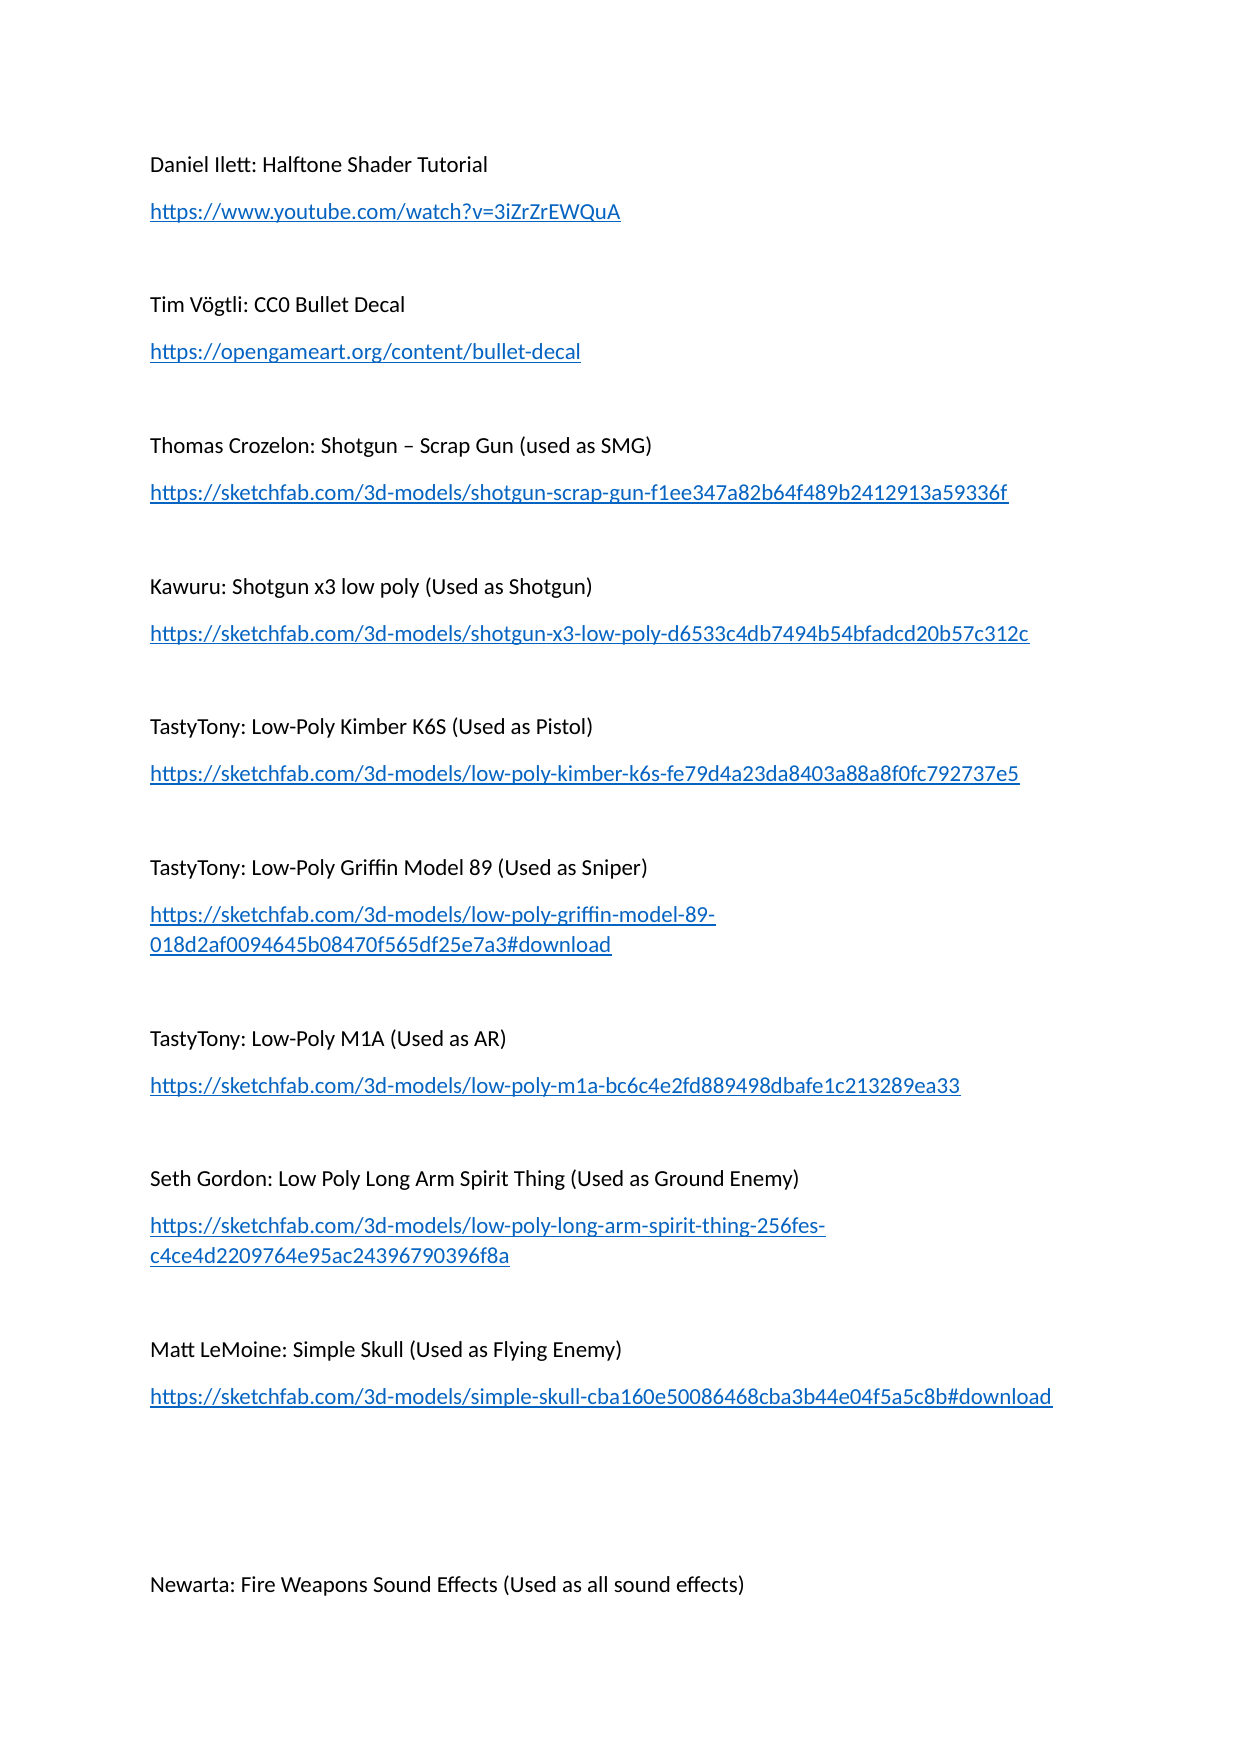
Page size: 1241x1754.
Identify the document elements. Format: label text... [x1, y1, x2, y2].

text Matt LeMoine: Simple Skull (Used as Flying Enemy) [150, 1335, 1090, 1363]
text Seth Gordon: Low Poly Long Arm Spirit Thing (Used as Ground Enemy) [150, 1164, 1090, 1193]
text https://www.youtube.com/watch?v=3iZrZrEWQuA [150, 197, 1090, 225]
text Thomas Crozelon: Shotgun – Scrap Gun (used as SMG) [150, 431, 1090, 459]
text https://sketchfab.com/3d-models/shotgun-scrap-gun-f1ee347a82b64f489b2412913a59336f [150, 478, 1090, 506]
text https://sketchfab.com/3d-models/low-poly-kimber-k6s-fe79d4a23da8403a88a8f0fc792737e5 [150, 759, 1090, 787]
text TastyTony: Low-Poly Griffin Model 89 (Used as Sniper) [150, 853, 1090, 881]
text TastyTony: Low-Poly M1A (Used as AR) [150, 1024, 1090, 1052]
text Kawuru: Shotgun x3 low poly (Used as Shotgun) [150, 572, 1090, 600]
text https://sketchfab.com/3d-models/low-poly-long-arm-spirit-thing-256fes-c4ce4d2209764e95ac24396790396f8a [150, 1211, 1090, 1270]
text Newarta: Fire Weapons Sound Effects (Used as all sound effects) [150, 1570, 1090, 1598]
text TastyTony: Low-Poly Kimber K6S (Used as Pistol) [150, 712, 1090, 741]
text https://sketchfab.com/3d-models/low-poly-griffin-model-89-018d2af0094645b08470f565df25e7a3#download [150, 900, 1090, 958]
text https://sketchfab.com/3d-models/shotgun-x3-low-poly-d6533c4db7494b54bfadcd20b57c312c [150, 619, 1090, 647]
text Daniel Ilett: Halftone Shader Tutorial [150, 150, 1090, 178]
text https://opengameart.org/content/bullet-decal [150, 337, 1090, 366]
text https://sketchfab.com/3d-models/low-poly-m1a-bc6c4e2fd889498dbafe1c213289ea33 [150, 1071, 1090, 1099]
text Tim Vögtli: CC0 Bullet Decal [150, 291, 1090, 319]
text https://sketchfab.com/3d-models/simple-skull-cba160e50086468cba3b44e04f5a5c8b#download [150, 1382, 1090, 1410]
